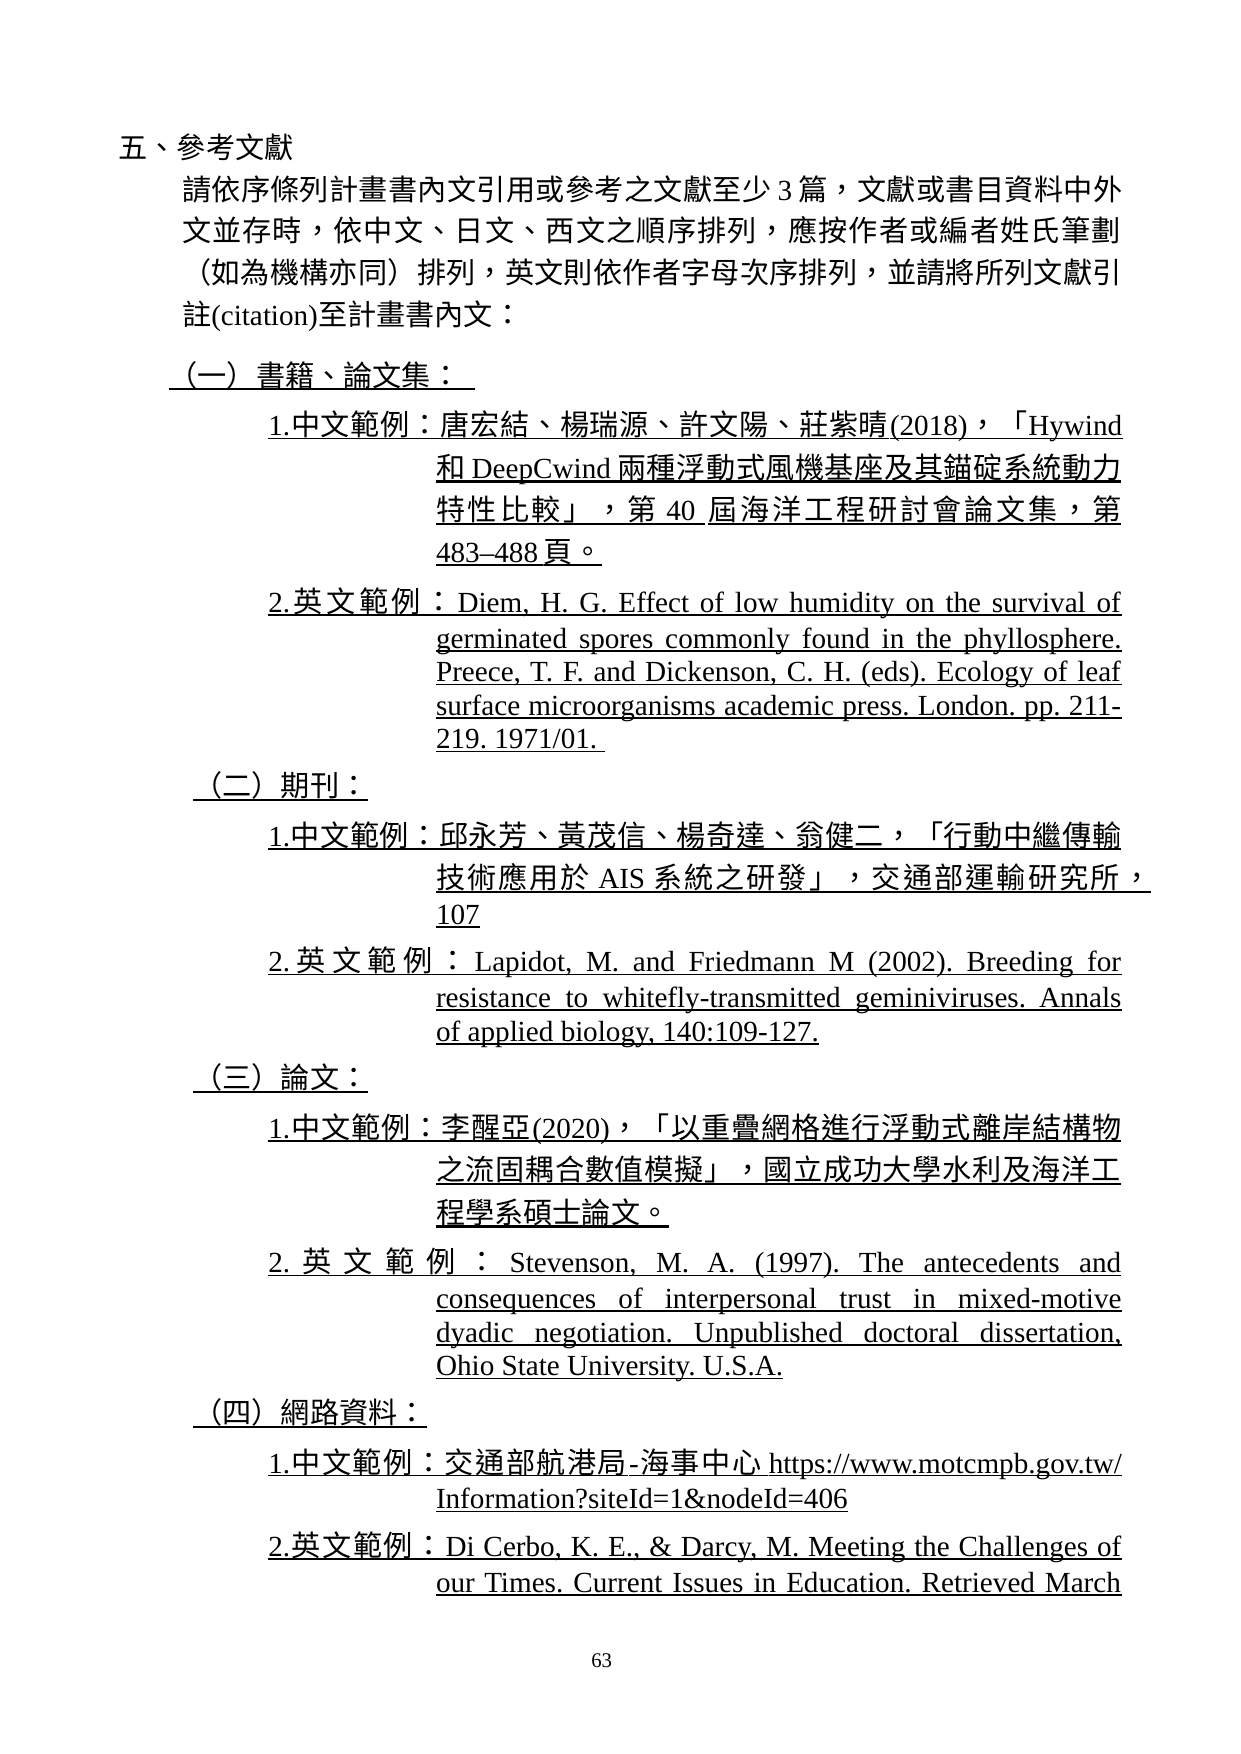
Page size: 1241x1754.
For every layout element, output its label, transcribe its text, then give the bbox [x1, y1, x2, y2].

text 請依序條列計畫書內文引用或參考之文獻至少3篇，文獻或書目資料中外文並存時，依中文、日文、西文之順序排列，應按作者或編者姓氏筆劃（如為機構亦同）排列，英文則依作者字母次序排列，並請將所列文獻引註(citation)至計畫書內文： [182, 167, 1122, 333]
text （三）論文： [193, 1055, 1122, 1097]
text 2.英文範例：Diem, H. G. Effect of low humidity on the survival of [268, 579, 1122, 614]
text germinated spores commonly found in the phyllosphere. Preece, T. F. and Dickenson, C. H. (eds). Ecology of leaf surface microorganisms academic press. London. pp. 211-219. 1971/01. [268, 616, 1122, 755]
text 2.英文範例：Di Cerbo, K. E., & Darcy, M. Meeting the Challenges of [268, 1523, 1122, 1558]
text （四）網路資料： [193, 1389, 1122, 1432]
text （二）期刊： [193, 763, 1122, 805]
text our Times. Current Issues in Education. Retrieved March [268, 1560, 1122, 1598]
text Information?siteId=1&nodeId=406 [268, 1476, 1122, 1515]
text 和DeepCwind兩種浮動式風機基座及其錨碇系統動力特性比較」，第40 屆海洋工程研討會論文集，第483–488頁。 [268, 439, 1122, 571]
subtitle 五、參考文獻 [118, 125, 1122, 167]
text 1.中文範例：交通部航港局-海事中心https://www.motcmpb.gov.tw/ [268, 1439, 1122, 1475]
text （一）書籍、論文集： [168, 352, 1122, 394]
text 1.中文範例：李醒亞(2020)，「以重疊網格進行浮動式離岸結構物之流固耦合數值模擬」，國立成功大學水利及海洋工程學系碩士論文。 [268, 1105, 1122, 1232]
text 2.英文範例：Lapidot, M. and Friedmann M (2002). Breeding for [268, 938, 1122, 974]
text 1.中文範例：邱永芳、黃茂信、楊奇達、翁健二，「行動中繼傳輸技術應用於AIS系統之研發」，交通部運輸研究所，107 [268, 812, 1122, 931]
text 1.中文範例：唐宏結、楊瑞源、許文陽、莊紫晴(2018)，「Hywind [268, 402, 1122, 438]
text resistance to whitefly-transmitted geminiviruses. Annals of applied biology, 140:109-127. [268, 975, 1122, 1047]
text 2.英文範例：Stevenson, M. A. (1997). The antecedents and consequences of interpersonal trust in mixed-motive dyadic negotiation. Unpublished doctoral dissertation, Ohio State University. U.S.A. [268, 1239, 1122, 1382]
